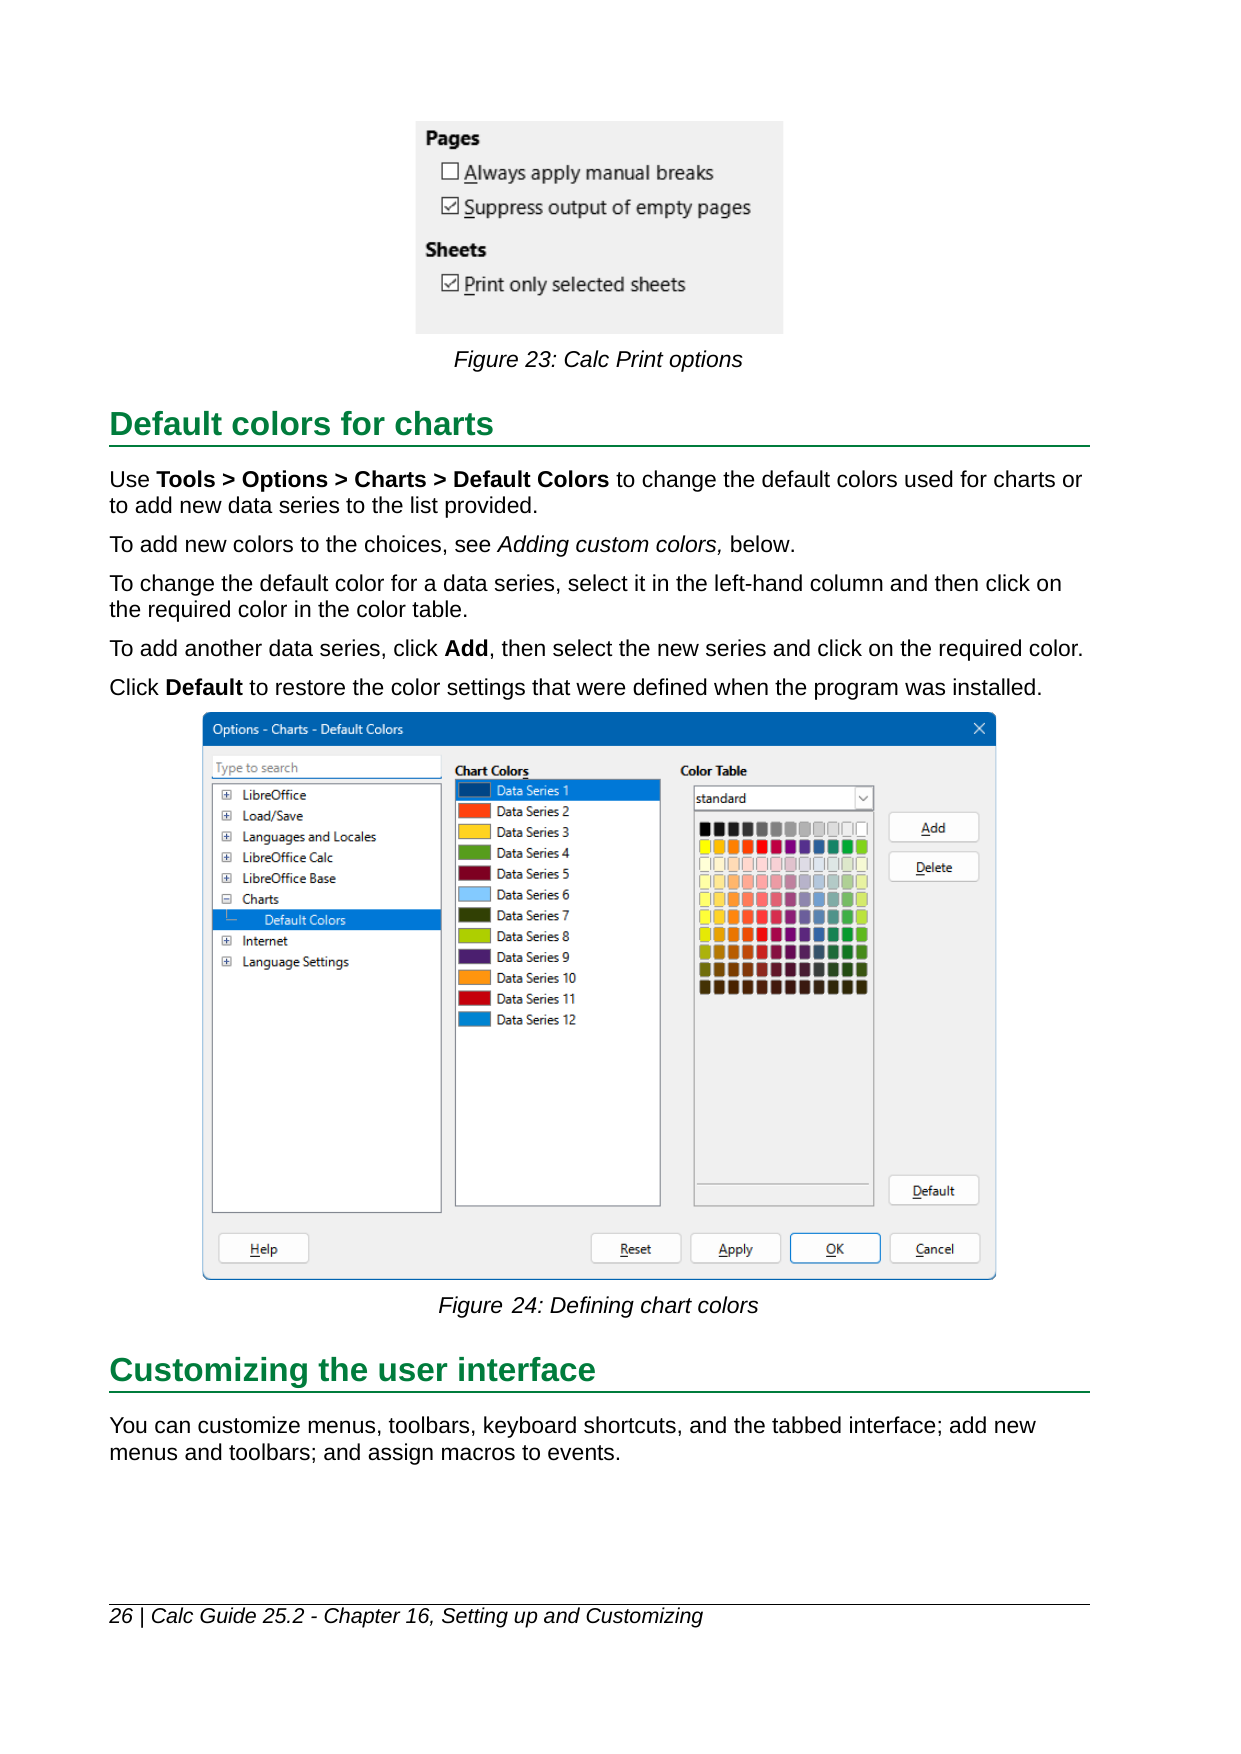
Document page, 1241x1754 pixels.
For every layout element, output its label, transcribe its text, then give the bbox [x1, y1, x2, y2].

text To add another data series, click Add, then select the new series and click on the required color. [109, 635, 1090, 662]
text You can customize menus, toolbars, keyboard shortcuts, and the tabbed interface; add new menus and toolbars; and assign macros to events. [109, 1412, 1090, 1465]
subtitle Default colors for charts [109, 404, 1090, 445]
text Click Default to restore the color settings that were defined when the program was installed. [109, 674, 1090, 700]
text Figure 24: Defining chart colors [203, 1292, 996, 1319]
text Figure 23: Calc Print options [415, 346, 783, 372]
text Use Tools > Options > Charts > Default Colors to change the default colors used for charts or to add new data series to the list provided. [109, 466, 1090, 519]
text To change the default color for a data series, select it in the left-hand column and then click on the required color in the color table. [109, 570, 1090, 623]
text To add new colors to the choices, see Adding custom colors, below. [109, 531, 1090, 557]
picture [415, 121, 784, 334]
picture [202, 712, 997, 1280]
subtitle Customizing the user interface [109, 1350, 1090, 1391]
